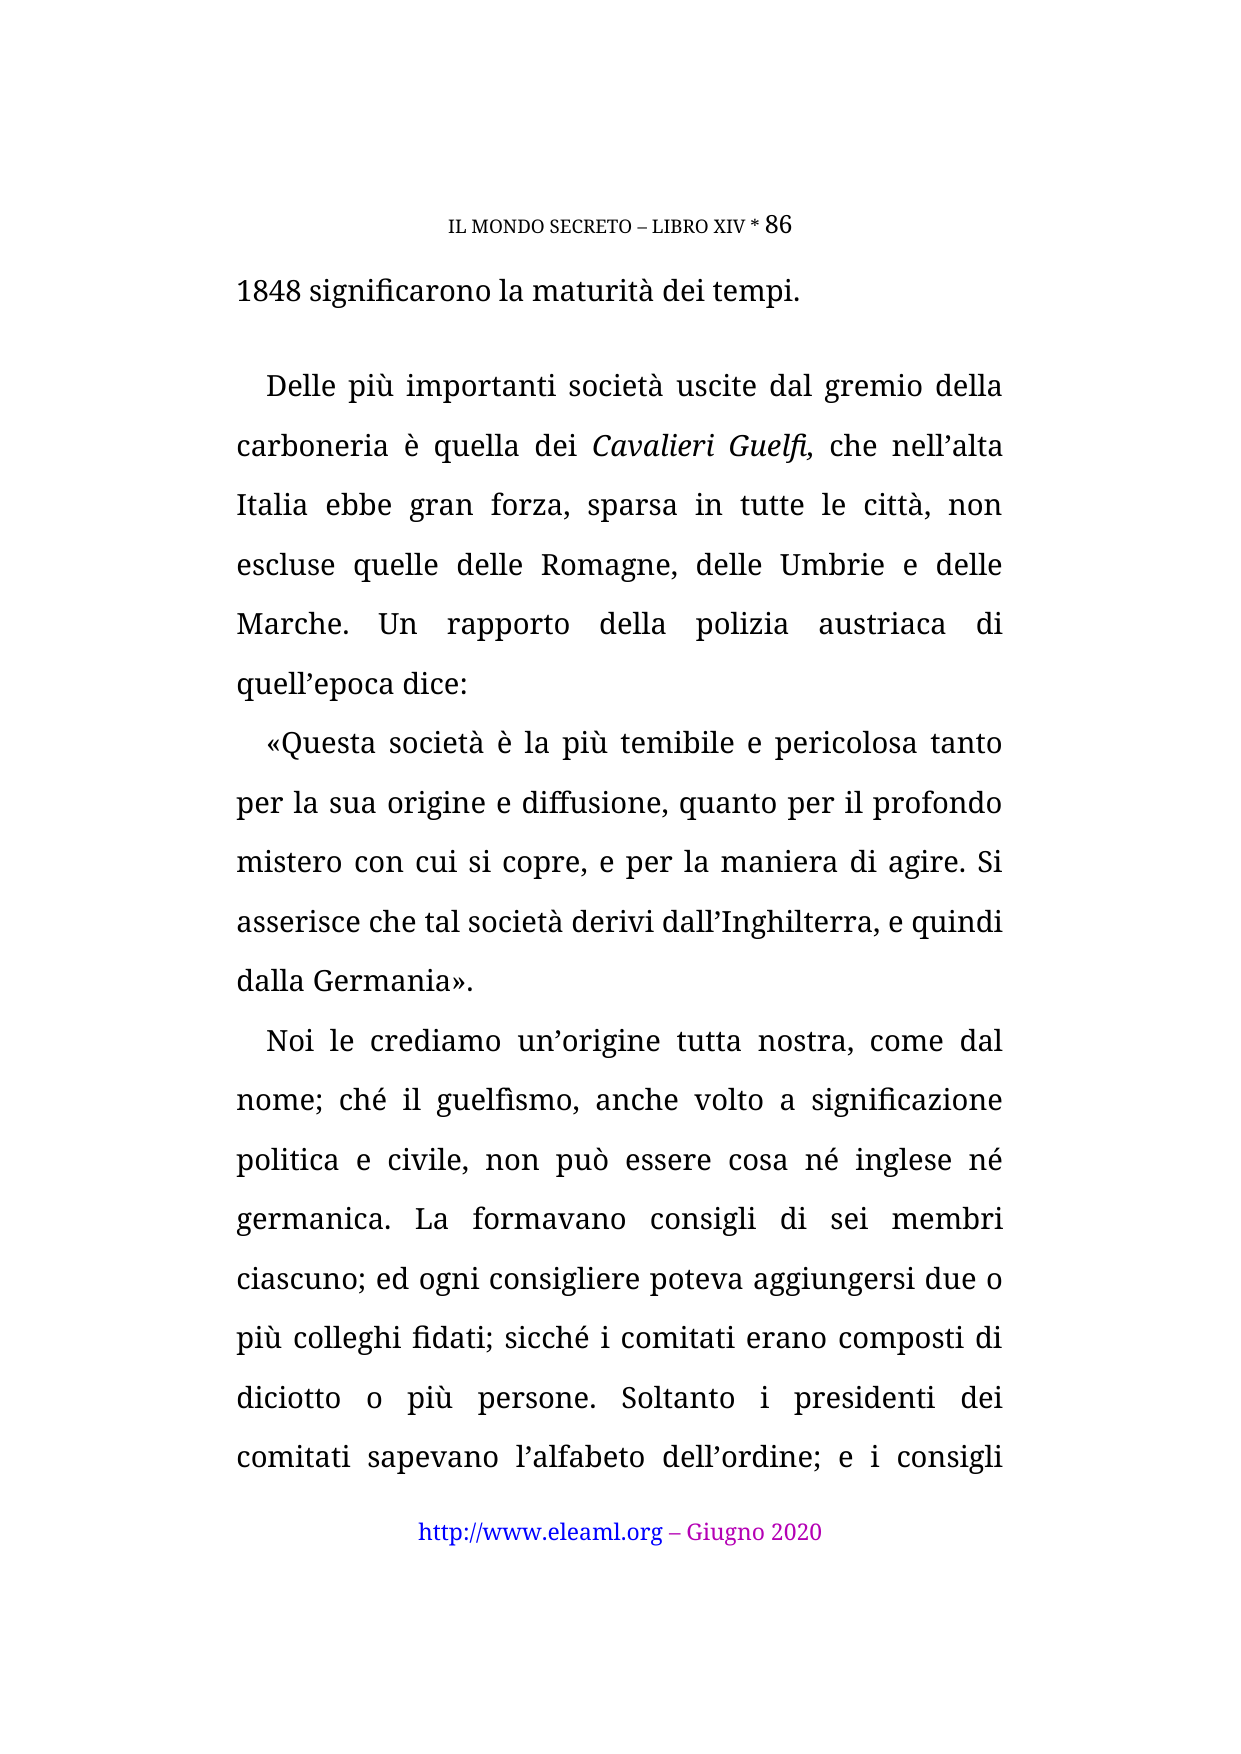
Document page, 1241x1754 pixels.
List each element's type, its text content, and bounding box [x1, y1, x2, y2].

text Delle più importanti società uscite dal gremio della carboneria è quella dei Cavalieri Guelfi, che nell’alta Italia ebbe gran forza, sparsa in tutte le città, non escluse quelle delle Romagne, delle Umbrie e delle Marche. Un rapporto della polizia austriaca di quell’epoca dice: [236, 366, 1004, 703]
text Noi le crediamo un’origine tutta nostra, come dal nome; ché il guelfìsmo, anche volto a significazione politica e civile, non può essere cosa né inglese né germanica. La formavano consigli di sei membri ciascuno; ed ogni consigliere poteva aggiungersi due o più colleghi fidati; sicché i comitati erano composti di diciotto o più persone. Soltanto i presidenti dei comitati sapevano l’alfabeto dell’ordine; e i consigli [236, 1020, 1004, 1476]
text «Questa società è la più temibile e pericolosa tanto per la sua origine e diffusione, quanto per il profondo mistero con cui si copre, e per la maniera di agire. Si asserisce che tal società derivi dall’Inghilterra, e quindi dalla Germania». [236, 723, 1004, 1000]
text 1848 significarono la maturità dei tempi. [236, 270, 1004, 310]
